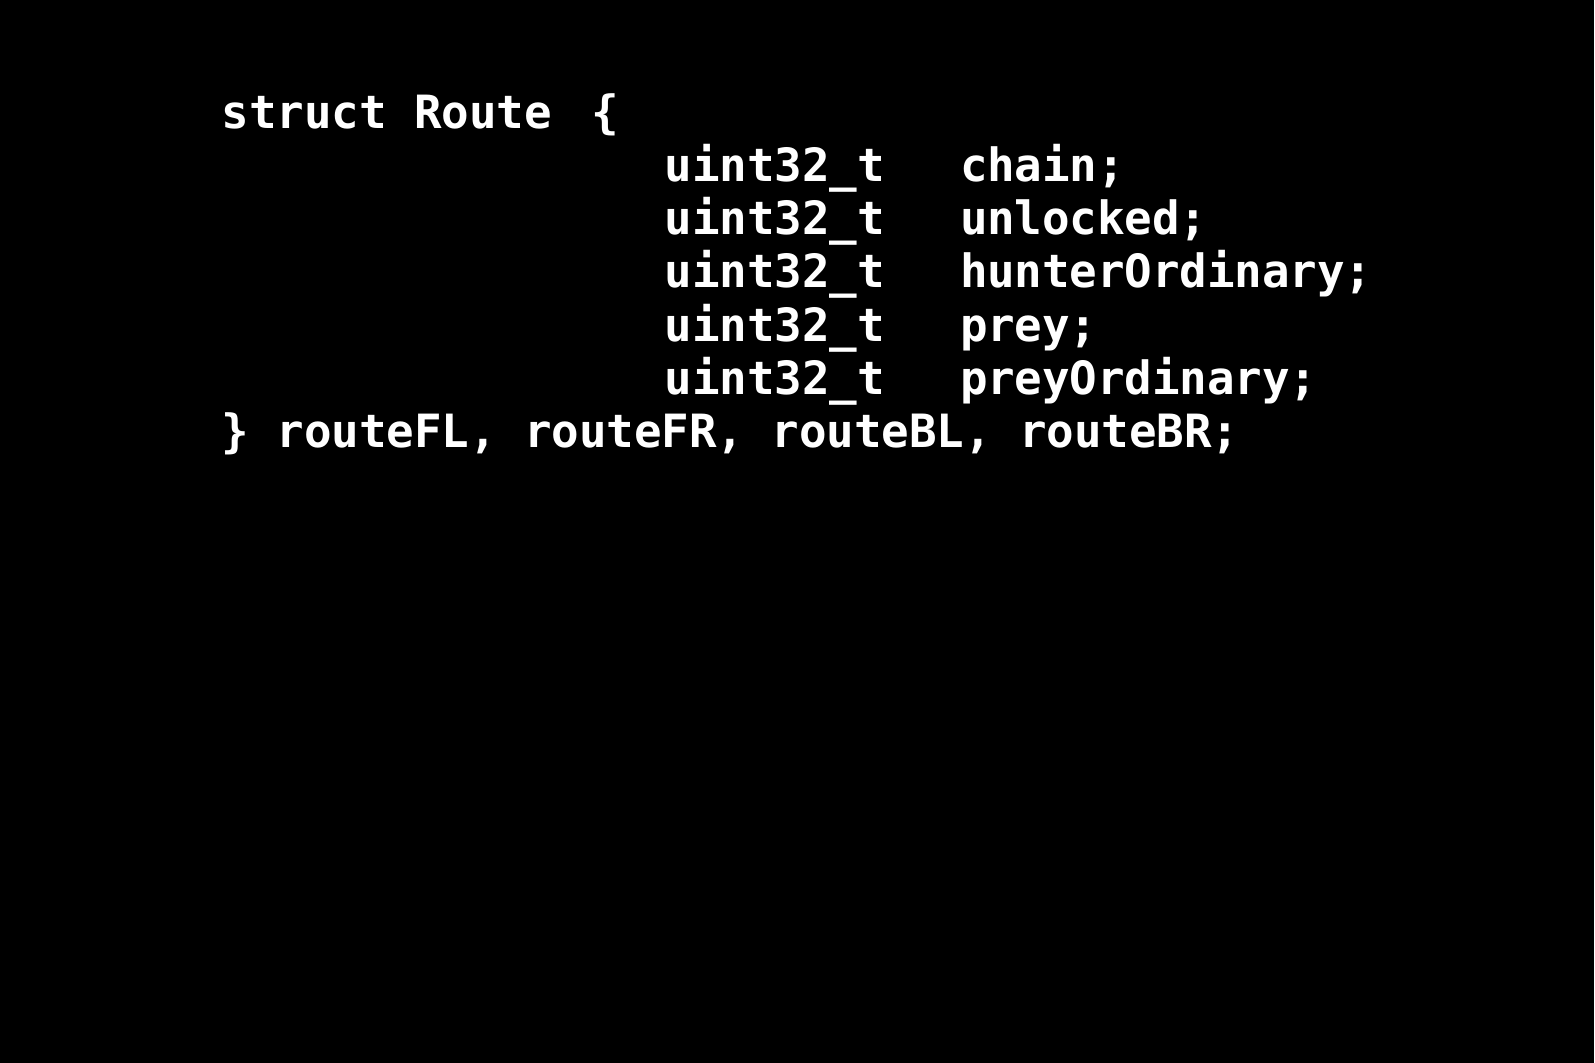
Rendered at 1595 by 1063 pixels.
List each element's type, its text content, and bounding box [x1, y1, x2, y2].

text_box struct Route { uint32_t chain; uint32_t unlocked; uint32_t hunterOrdinary; uint32_t prey; uint32_t preyOrdinary; } routeFL, routeFR, routeBL, routeBR; [207, 78, 1388, 733]
